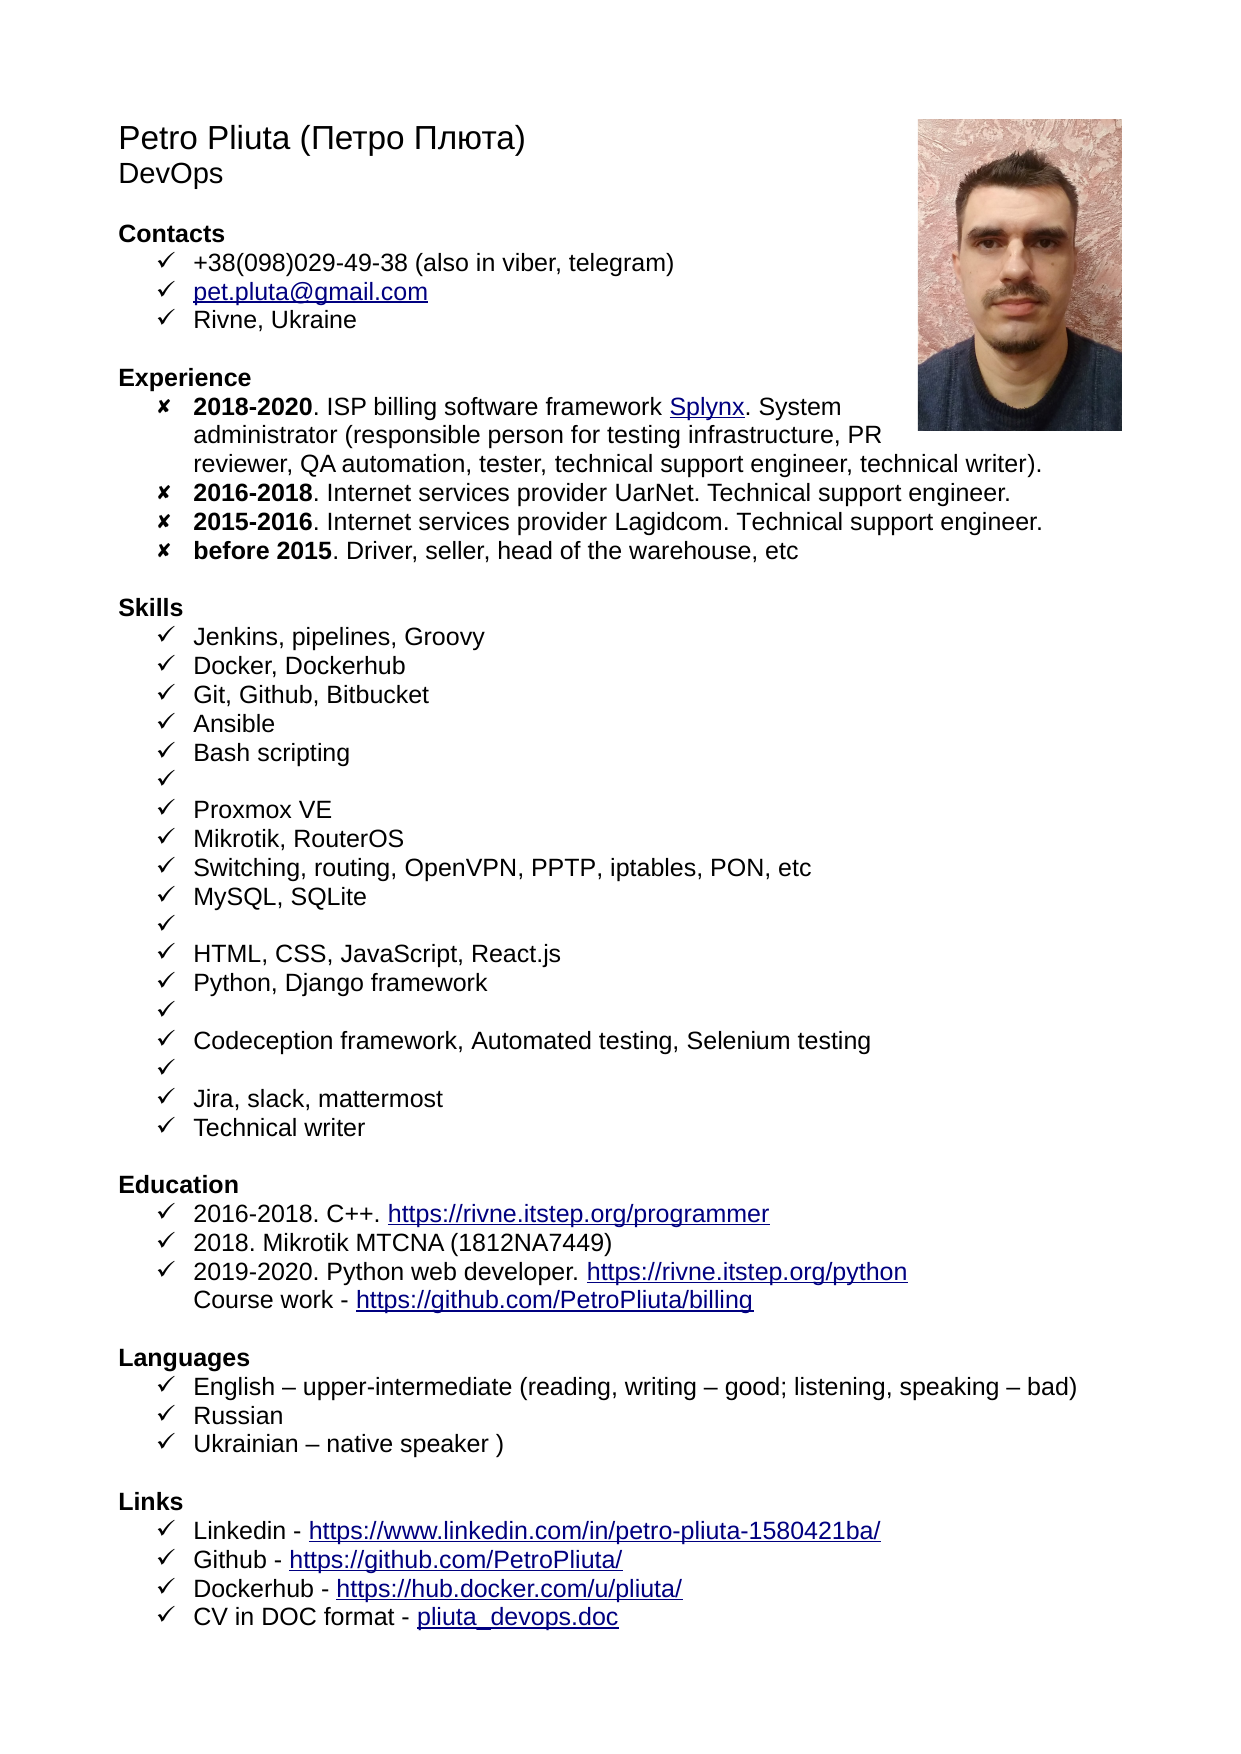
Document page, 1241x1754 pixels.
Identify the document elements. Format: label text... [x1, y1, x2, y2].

list MySQL, SQLite [156, 882, 1122, 911]
list 2019-2020. Python web developer. https://rivne.itstep.org/python Course work - https://github.com/PetroPliuta/billing [156, 1257, 1122, 1314]
list CV in DOC format - pliuta_devops.doc [156, 1602, 1122, 1631]
text Links [118, 1487, 1122, 1516]
list English – upper-intermediate (reading, writing – good; listening, speaking – bad) [156, 1372, 1122, 1401]
text Contacts [118, 219, 917, 248]
list Dockerhub - https://hub.docker.com/u/pliuta/ [156, 1573, 1122, 1602]
list +38(098)029-49-38 (also in viber, telegram) [156, 248, 917, 276]
list Mikrotik, RouterOS [156, 824, 1122, 853]
list Github - https://github.com/PetroPliuta/ [156, 1545, 1122, 1573]
list 2018-2020. ISP billing software framework Splynx. System administrator (responsible person for testing infrastructure, PR reviewer, QA automation, tester, technical support engineer, technical writer). [156, 392, 1122, 478]
list Ukrainian – native speaker ) [156, 1429, 1122, 1458]
list pet.pluta@gmail.com [156, 276, 917, 305]
list Jenkins, pipelines, Groovy [156, 622, 1122, 651]
picture [917, 119, 1122, 431]
list Bash scripting [156, 737, 1122, 766]
list Ansible [156, 709, 1122, 737]
list Jira, slack, mattermost [156, 1084, 1122, 1113]
text Skills [118, 593, 1122, 622]
list Russian [156, 1401, 1122, 1429]
list Technical writer [156, 1113, 1122, 1141]
text Petro Pliuta (Петро Плюта) [118, 118, 1122, 157]
list HTML, CSS, JavaScript, React.js [156, 939, 1122, 968]
list 2018. Mikrotik MTCNA (1812NA7449) [156, 1228, 1122, 1257]
list Python, Django framework [156, 968, 1122, 997]
list Docker, Dockerhub [156, 651, 1122, 680]
list before 2015. Driver, seller, head of the warehouse, etc [156, 536, 1122, 564]
list Git, Github, Bitbucket [156, 680, 1122, 709]
list Switching, routing, OpenVPN, PPTP, iptables, PON, etc [156, 853, 1122, 882]
list Rivne, Ukraine [156, 305, 917, 334]
text Languages [118, 1343, 1122, 1372]
list Linkedin - https://www.linkedin.com/in/petro-pliuta-1580421ba/ [156, 1516, 1122, 1545]
list 2016-2018. C++. https://rivne.itstep.org/programmer [156, 1199, 1122, 1228]
text DevOps [118, 157, 917, 190]
list Codeception framework, Automated testing, Selenium testing [156, 1026, 1122, 1055]
text Education [118, 1170, 1122, 1199]
list 2016-2018. Internet services provider UarNet. Technical support engineer. [156, 478, 1122, 507]
text Experience [118, 363, 917, 392]
list Proxmox VE [156, 795, 1122, 824]
list 2015-2016. Internet services provider Lagidcom. Technical support engineer. [156, 507, 1122, 536]
